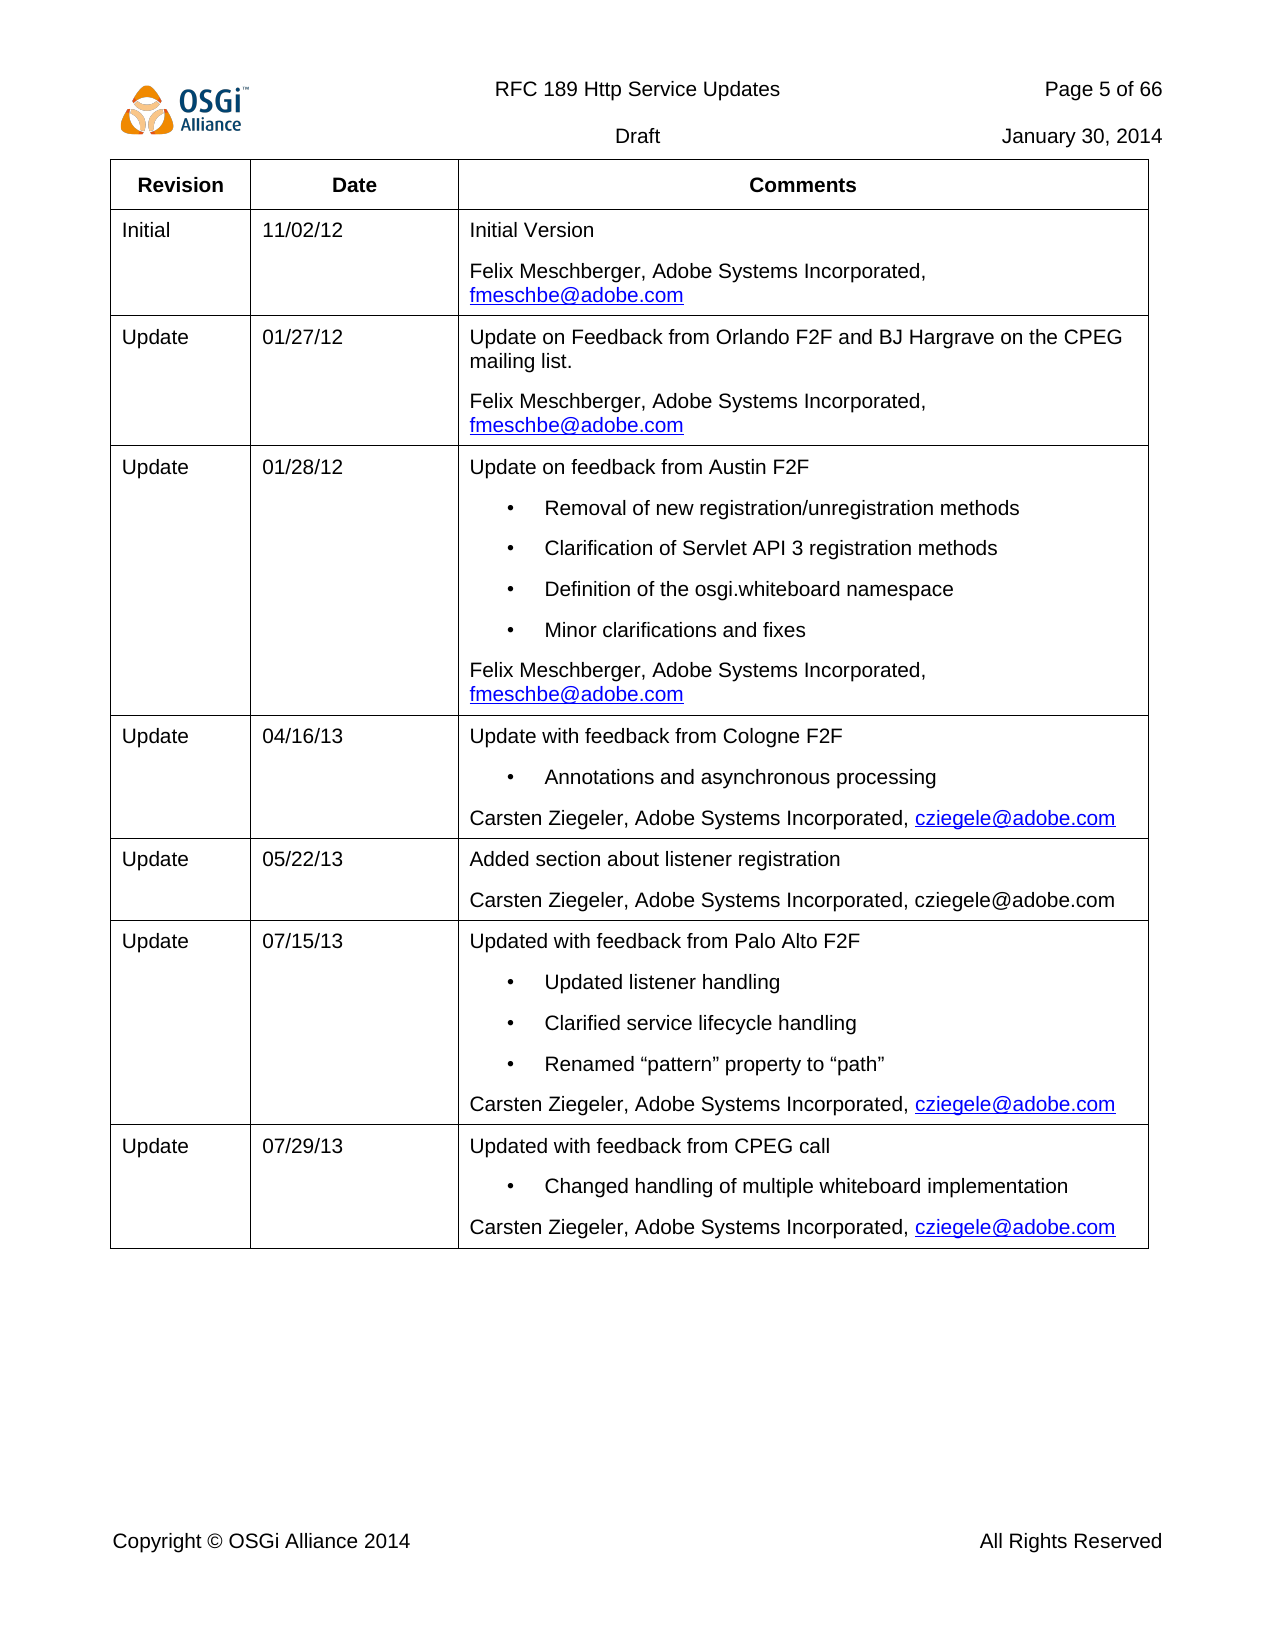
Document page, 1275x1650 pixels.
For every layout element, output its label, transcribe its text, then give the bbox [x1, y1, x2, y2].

table_cell Update on feedback from Austin F2F Removal of new registration/unregistration methods Clarification of Servlet API 3 registration methods Definition of the osgi.whiteboard namespace Minor clarifications and fixes Felix Meschberger, Adobe Systems Incorporated, fmeschbe@adobe.com [459, 446, 1148, 714]
table_cell Update [111, 716, 250, 838]
table_cell 07/15/13 [251, 921, 458, 1124]
table_header Revision [111, 160, 250, 209]
table_cell Initial Version Felix Meschberger, Adobe Systems Incorporated, fmeschbe@adobe.com [459, 210, 1148, 315]
table_header Comments [459, 160, 1148, 209]
table_cell 07/29/13 [251, 1125, 458, 1247]
table_cell Updated with feedback from Palo Alto F2F Updated listener handling Clarified service lifecycle handling Renamed “pattern” property to “path” Carsten Ziegeler, Adobe Systems Incorporated, cziegele@adobe.com [459, 921, 1148, 1124]
table_cell Initial [111, 210, 250, 315]
table_cell Update [111, 921, 250, 1124]
table_cell 01/28/12 [251, 446, 458, 714]
table_cell Update on Feedback from Orlando F2F and BJ Hargrave on the CPEG mailing list. Felix Meschberger, Adobe Systems Incorporated, fmeschbe@adobe.com [459, 316, 1148, 445]
table_header Date [251, 160, 458, 209]
table_cell Update with feedback from Cologne F2F Annotations and asynchronous processing Carsten Ziegeler, Adobe Systems Incorporated, cziegele@adobe.com [459, 716, 1148, 838]
picture [113, 78, 257, 142]
table_cell Updated with feedback from CPEG call Changed handling of multiple whiteboard implementation Carsten Ziegeler, Adobe Systems Incorporated, cziegele@adobe.com [459, 1125, 1148, 1247]
table_cell 01/27/12 [251, 316, 458, 445]
table_cell 11/02/12 [251, 210, 458, 315]
table_cell Added section about listener registration Carsten Ziegeler, Adobe Systems Incorporated, cziegele@adobe.com [459, 839, 1148, 920]
table_cell Update [111, 1125, 250, 1247]
table_cell Update [111, 446, 250, 714]
table_cell 05/22/13 [251, 839, 458, 920]
table_cell Update [111, 316, 250, 445]
table_cell 04/16/13 [251, 716, 458, 838]
table_cell Update [111, 839, 250, 920]
